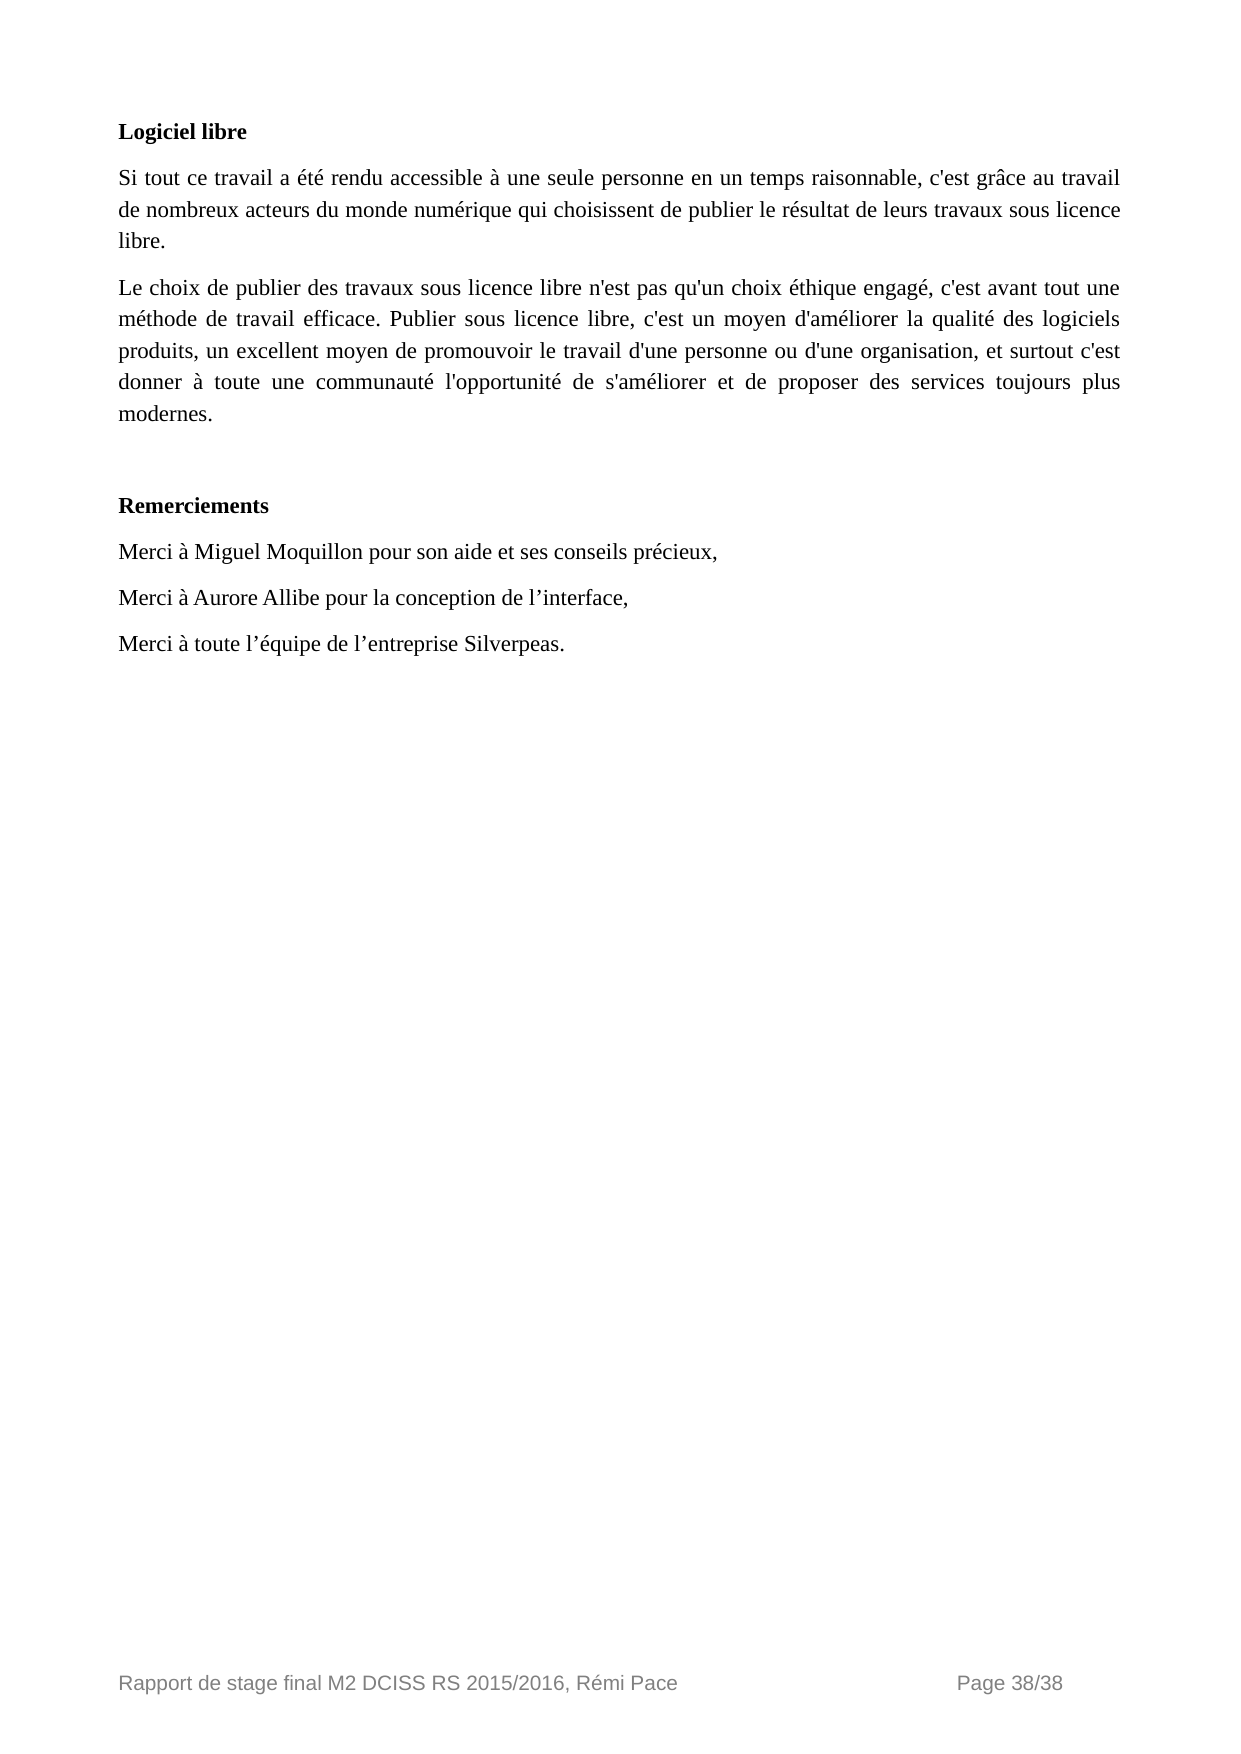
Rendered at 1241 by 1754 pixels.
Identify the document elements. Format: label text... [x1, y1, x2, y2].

text Si tout ce travail a été rendu accessible à une seule personne en un temps raisonnable, c'est grâce au travail de nombreux acteurs du monde numérique qui choisissent de publier le résultat de leurs travaux sous licence libre. [118, 164, 1122, 254]
text Remerciements [118, 492, 1122, 518]
text Logiciel libre [118, 118, 1122, 144]
text Le choix de publier des travaux sous licence libre n'est pas qu'un choix éthique engagé, c'est avant tout une méthode de travail efficace. Publier sous licence libre, c'est un moyen d'améliorer la qualité des logiciels produits, un excellent moyen de promouvoir le travail d'une personne ou d'une organisation, et surtout c'est donner à toute une communauté l'opportunité de s'améliorer et de proposer des services toujours plus modernes. [118, 273, 1122, 426]
text Merci à Miguel Moquillon pour son aide et ses conseils précieux, [118, 538, 1122, 564]
text Merci à Aurore Allibe pour la conception de l’interface, [118, 584, 1122, 611]
text Merci à toute l’équipe de l’entreprise Silverpeas. [118, 631, 1122, 657]
